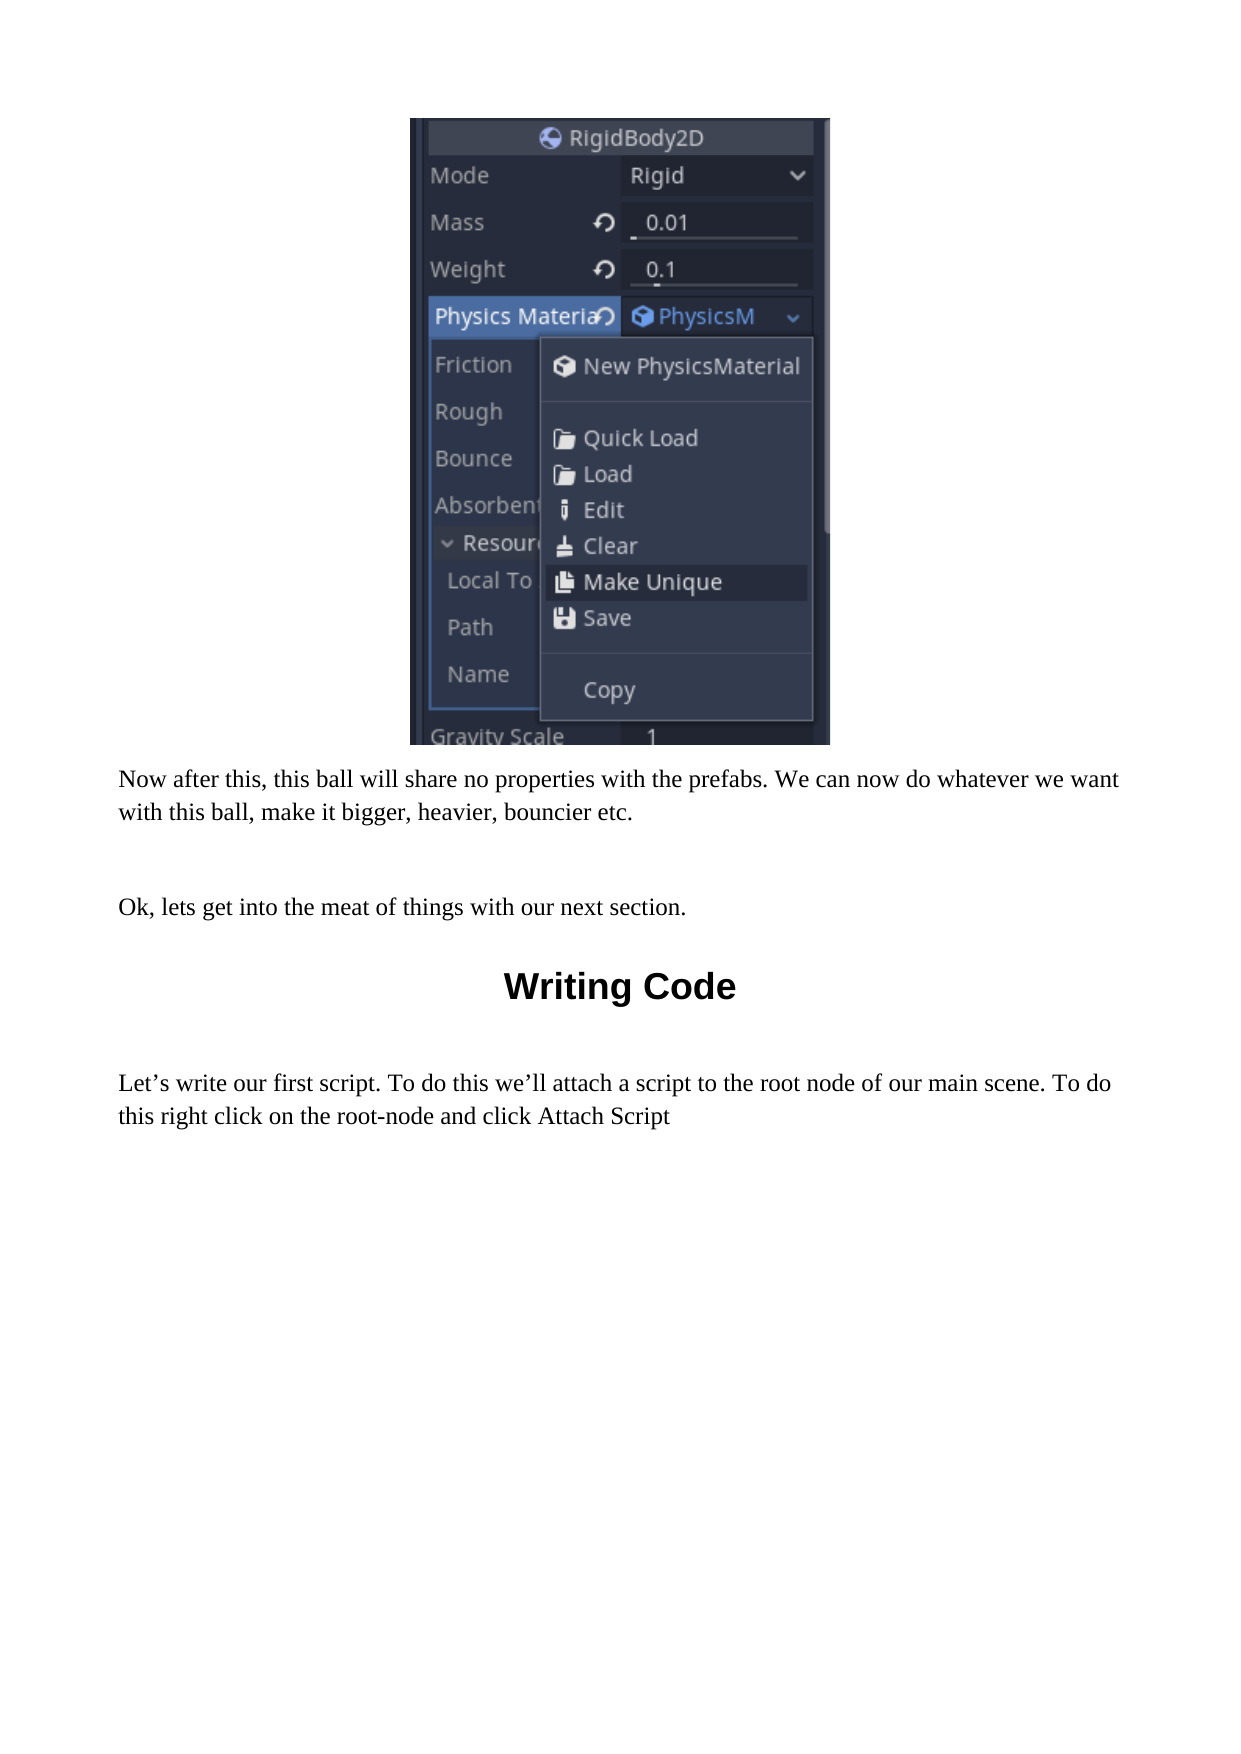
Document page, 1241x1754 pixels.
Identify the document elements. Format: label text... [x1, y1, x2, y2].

subtitle Writing Code [118, 964, 1122, 1008]
picture [410, 118, 831, 745]
text Now after this, this ball will share no properties with the prefabs. We can now do whatever we want with this ball, make it bigger, heavier, bouncier etc. [118, 764, 1122, 825]
text Ok, lets get into the meat of things with our next section. [118, 892, 1122, 921]
text Let’s write our first script. To do this we’ll attach a script to the root node of our main scene. To do this right click on the root-node and click Attach Script [118, 1068, 1122, 1129]
